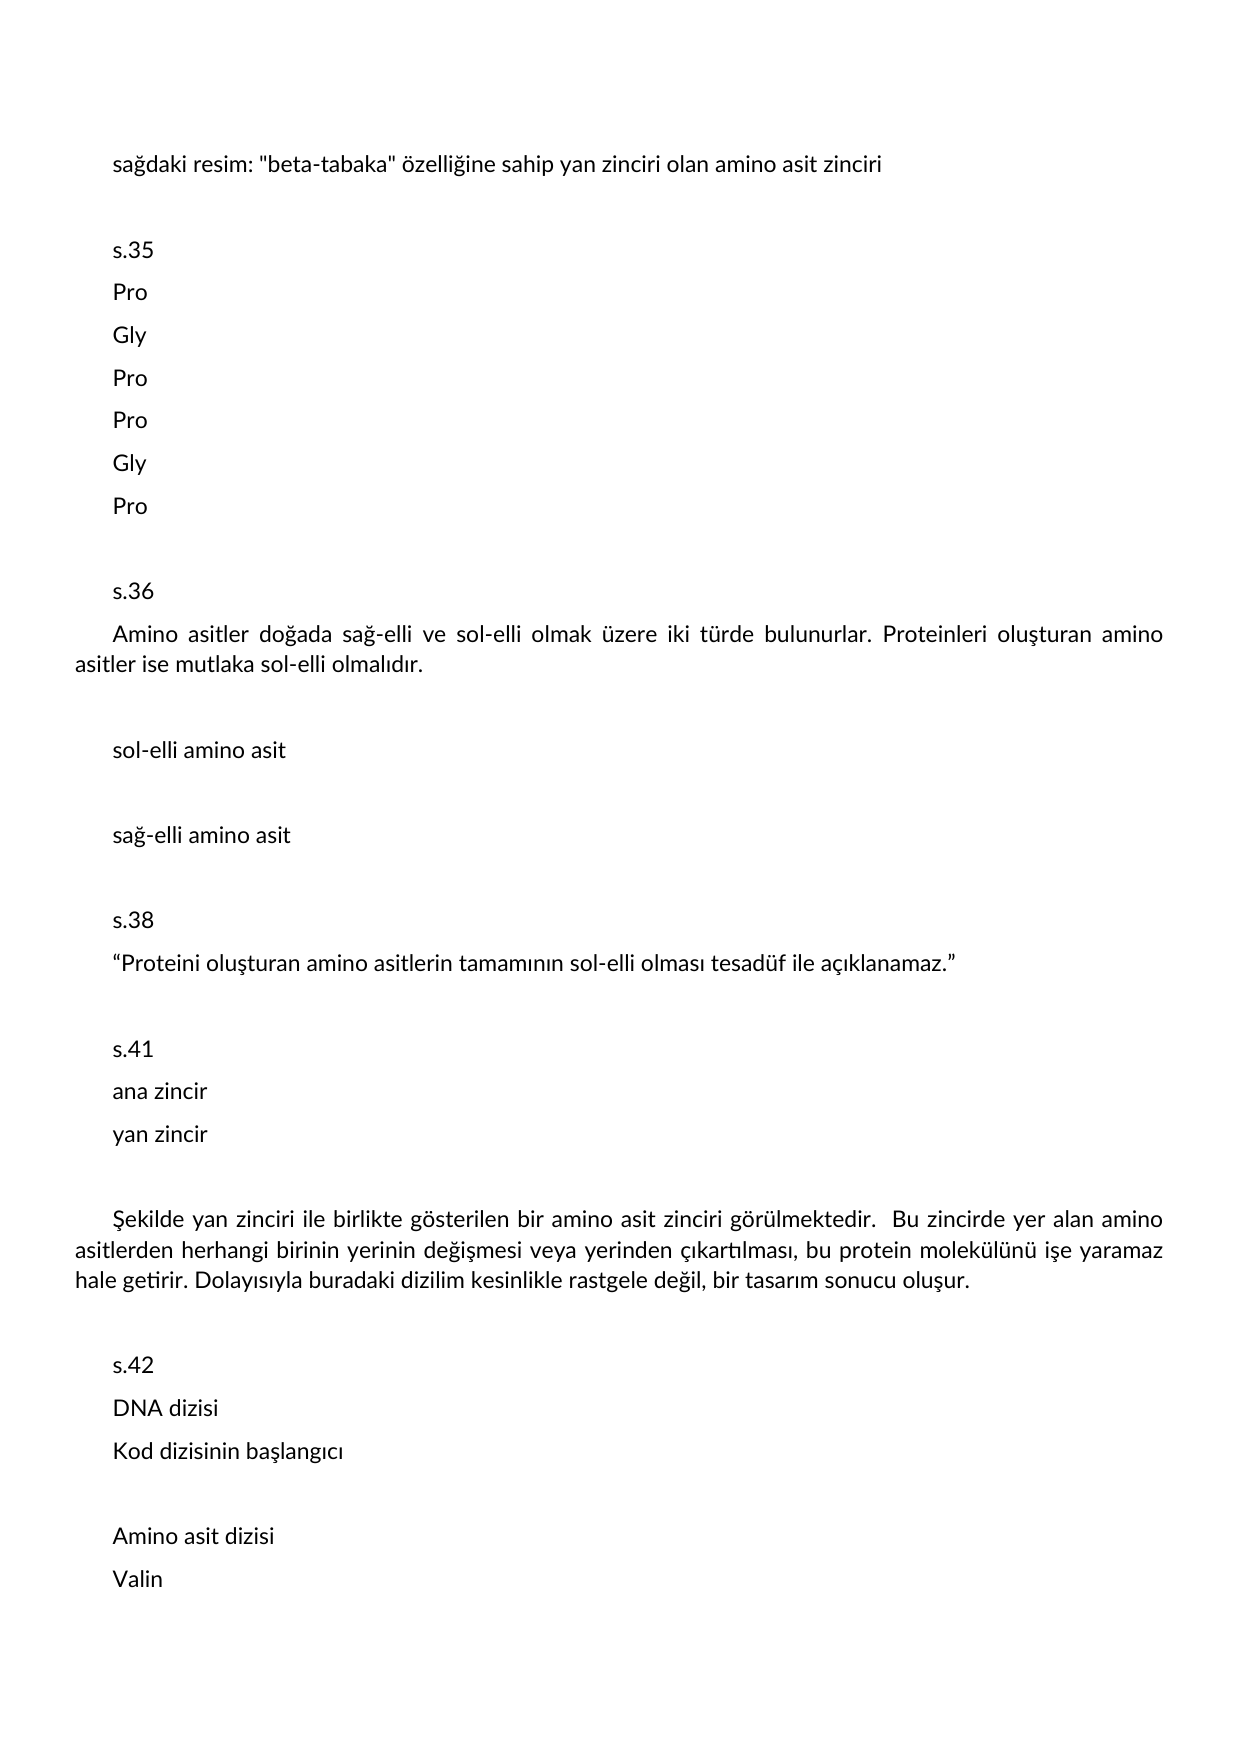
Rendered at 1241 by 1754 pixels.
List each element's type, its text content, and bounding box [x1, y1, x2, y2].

text ana zincir [75, 1077, 1165, 1104]
text sağ-elli amino asit [75, 821, 1165, 848]
text Amino asit dizisi [75, 1522, 1165, 1549]
text sol-elli amino asit [75, 735, 1165, 763]
text Pro [75, 278, 1165, 306]
text s.36 [75, 577, 1165, 604]
text Pro [75, 492, 1165, 519]
text yan zincir [75, 1120, 1165, 1147]
text Valin [75, 1564, 1165, 1592]
text Şekilde yan zinciri ile birlikte gösterilen bir amino asit zinciri görülmektedir. Bu zincirde yer alan amino asitlerden herhangi birinin yerinin değişmesi veya yerinden çıkartılması, bu protein molekülünü işe yaramaz hale getirir. Dolayısıyla buradaki dizilim kesinlikle rastgele değil, bir tasarım sonucu oluşur. [75, 1205, 1165, 1293]
text Kod dizisinin başlangıcı [75, 1436, 1165, 1464]
text s.38 [75, 906, 1165, 934]
text s.42 [75, 1351, 1165, 1378]
text DNA dizisi [75, 1394, 1165, 1421]
text Gly [75, 321, 1165, 348]
text Gly [75, 449, 1165, 476]
text sağdaki resim: "beta-tabaka" özelliğine sahip yan zinciri olan amino asit zinciri [75, 150, 1165, 177]
text s.35 [75, 235, 1165, 263]
text Pro [75, 363, 1165, 391]
text Pro [75, 406, 1165, 434]
text Amino asitler doğada sağ-elli ve sol-elli olmak üzere iki türde bulunurlar. Proteinleri oluşturan amino asitler ise mutlaka sol-elli olmalıdır. [75, 620, 1165, 677]
text s.41 [75, 1034, 1165, 1062]
text “Proteini oluşturan amino asitlerin tamamının sol-elli olması tesadüf ile açıklanamaz.” [75, 949, 1165, 976]
